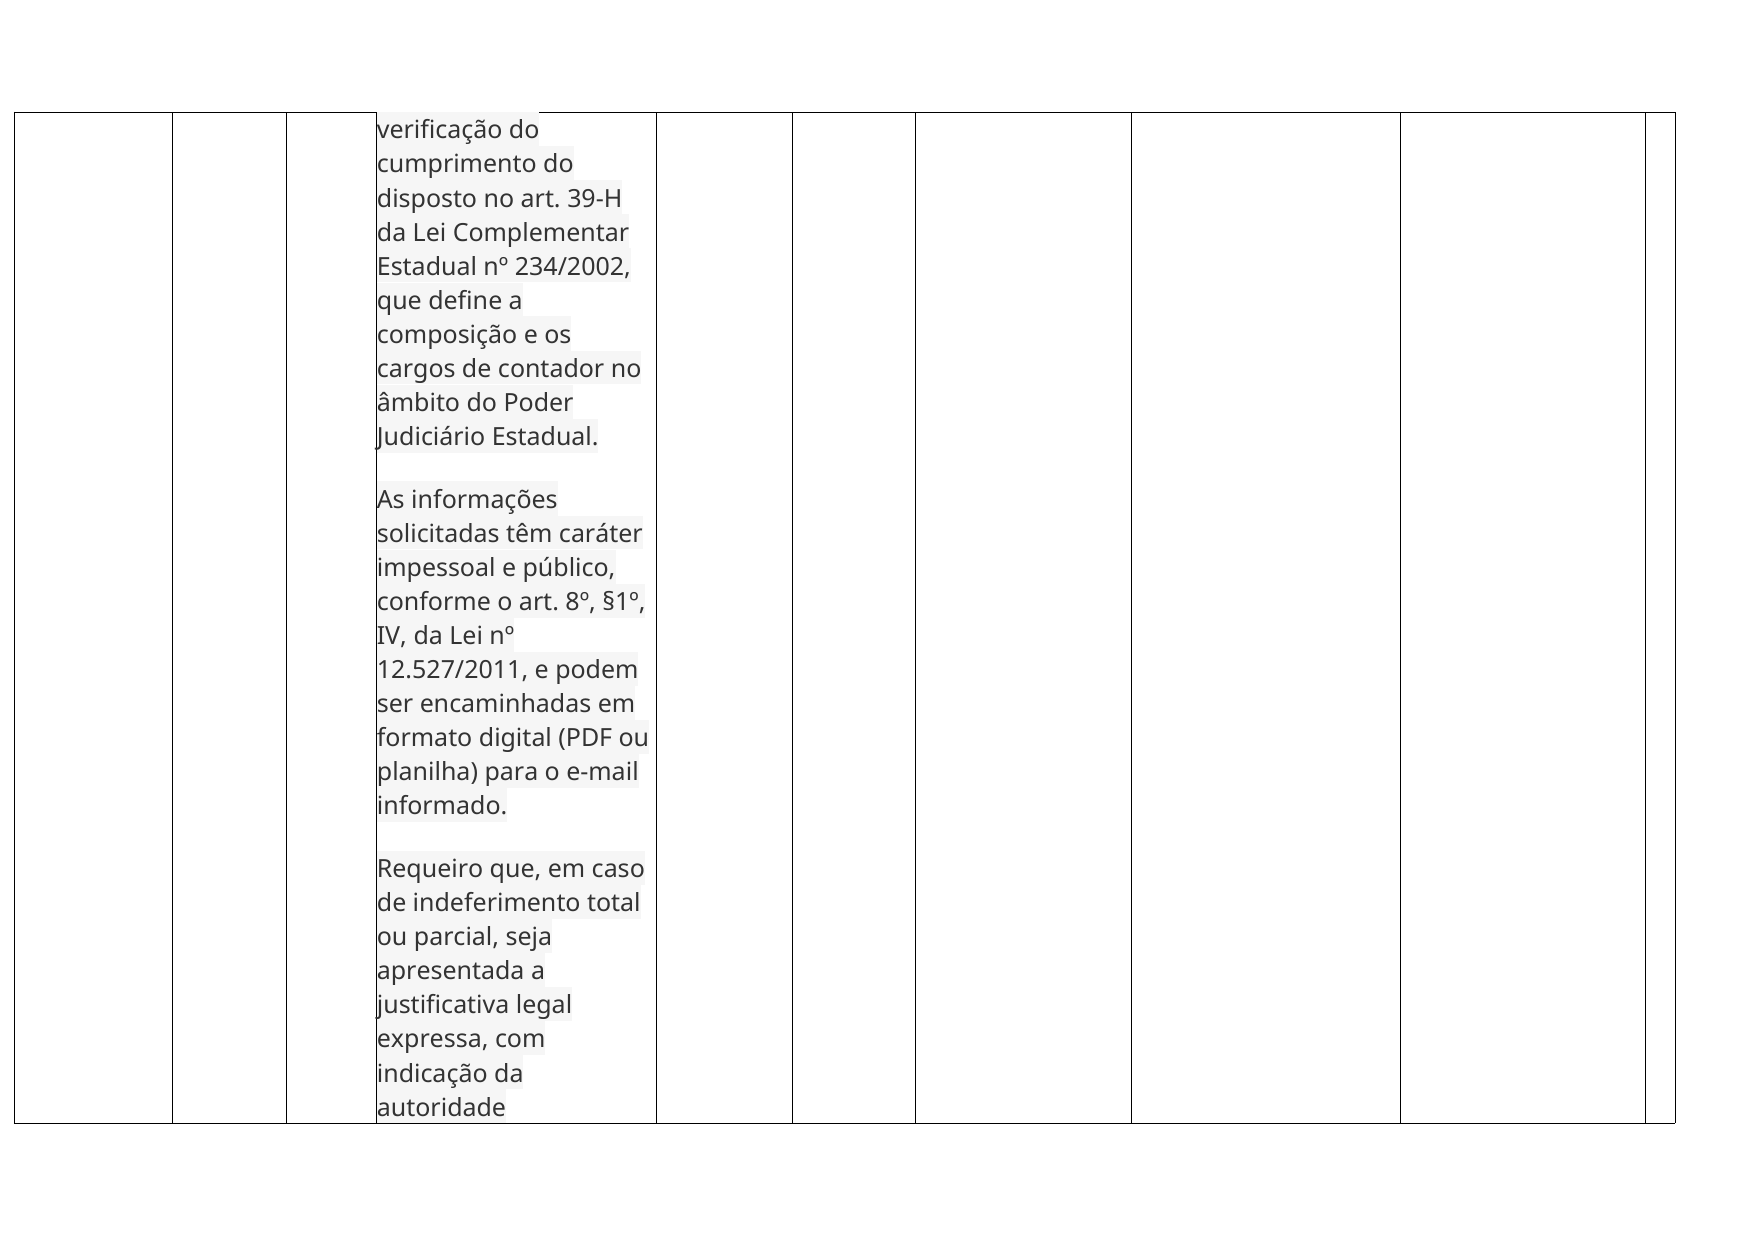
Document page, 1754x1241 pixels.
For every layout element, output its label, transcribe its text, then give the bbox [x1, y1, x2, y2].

table_cell [15, 113, 172, 1123]
table_cell [793, 113, 915, 1123]
table_cell verificação do cumprimento do disposto no art. 39-H da Lei Complementar Estadual nº 234/2002, que define a composição e os cargos de contador no âmbito do Poder Judiciário Estadual. As informações solicitadas têm caráter impessoal e público, conforme o art. 8º, §1º, IV, da Lei nº 12.527/2011, e podem ser encaminhadas em formato digital (PDF ou planilha) para o e-mail informado. Requeiro que, em caso de indeferimento total ou parcial, seja apresentada a justificativa legal expressa, com indicação da autoridade [377, 113, 656, 1123]
table_cell [1646, 113, 1675, 1123]
table_cell [1132, 113, 1400, 1123]
table_cell [1401, 113, 1645, 1123]
table_cell [1676, 112, 1745, 1123]
table_cell [657, 113, 792, 1123]
table_cell [287, 113, 376, 1123]
table_cell [173, 113, 286, 1123]
table_cell [916, 113, 1131, 1123]
